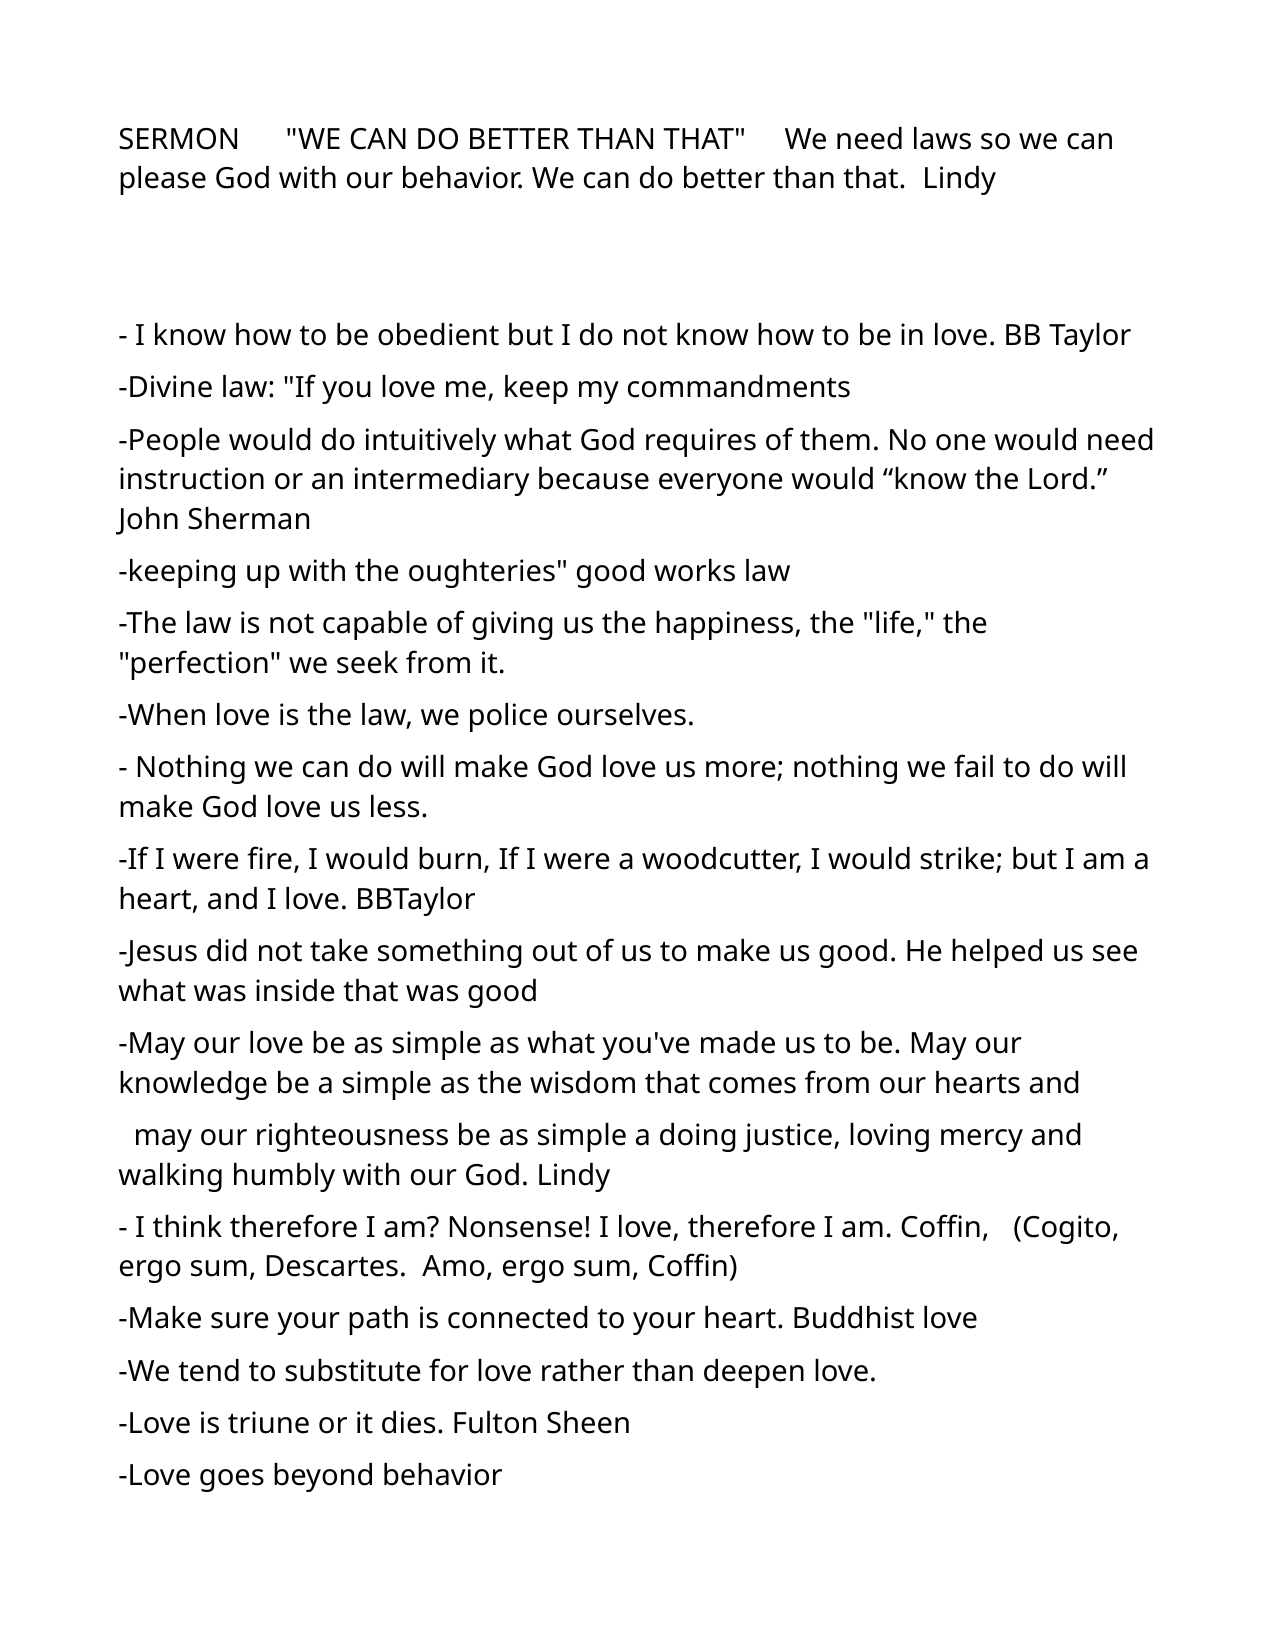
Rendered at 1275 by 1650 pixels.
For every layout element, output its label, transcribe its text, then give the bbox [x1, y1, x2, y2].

text -Divine law: "If you love me, keep my commandments [118, 367, 1157, 406]
text -People would do intuitively what God requires of them. No one would need instruction or an intermediary because everyone would “know the Lord.” John Sherman [118, 419, 1157, 538]
text -keeping up with the oughteries" good works law [118, 550, 1157, 590]
text -If I were fire, I would burn, If I were a woodcutter, I would strike; but I am a heart, and I love. BBTaylor [118, 838, 1157, 918]
text -When love is the law, we police ourselves. [118, 694, 1157, 734]
text - Nothing we can do will make God love us more; nothing we fail to do will make God love us less. [118, 747, 1157, 826]
text -Love is triune or it dies. Fulton Sheen [118, 1402, 1157, 1442]
text -May our love be as simple as what you've made us to be. May our knowledge be a simple as the wisdom that comes from our hearts and [118, 1022, 1157, 1102]
text -Make sure your path is connected to your heart. Buddhist love [118, 1298, 1157, 1337]
text - I know how to be obedient but I do not know how to be in love. BB Taylor [118, 314, 1157, 354]
text may our righteousness be as simple a doing justice, loving mercy and walking humbly with our God. Lindy [118, 1114, 1157, 1193]
text -Love goes beyond behavior [118, 1454, 1157, 1494]
text -Jesus did not take something out of us to make us good. He helped us see what was inside that was good [118, 930, 1157, 1010]
text SERMON "WE CAN DO BETTER THAN THAT" We need laws so we can please God with our behavior. We can do better than that. Lindy [118, 118, 1157, 197]
text -We tend to substitute for love rather than deepen love. [118, 1350, 1157, 1390]
text -The law is not capable of giving us the happiness, the "life," the "perfection" we seek from it. [118, 602, 1157, 682]
text - I think therefore I am? Nonsense! I love, therefore I am. Coffin, (Cogito, ergo sum, Descartes. Amo, ergo sum, Coffin) [118, 1206, 1157, 1285]
